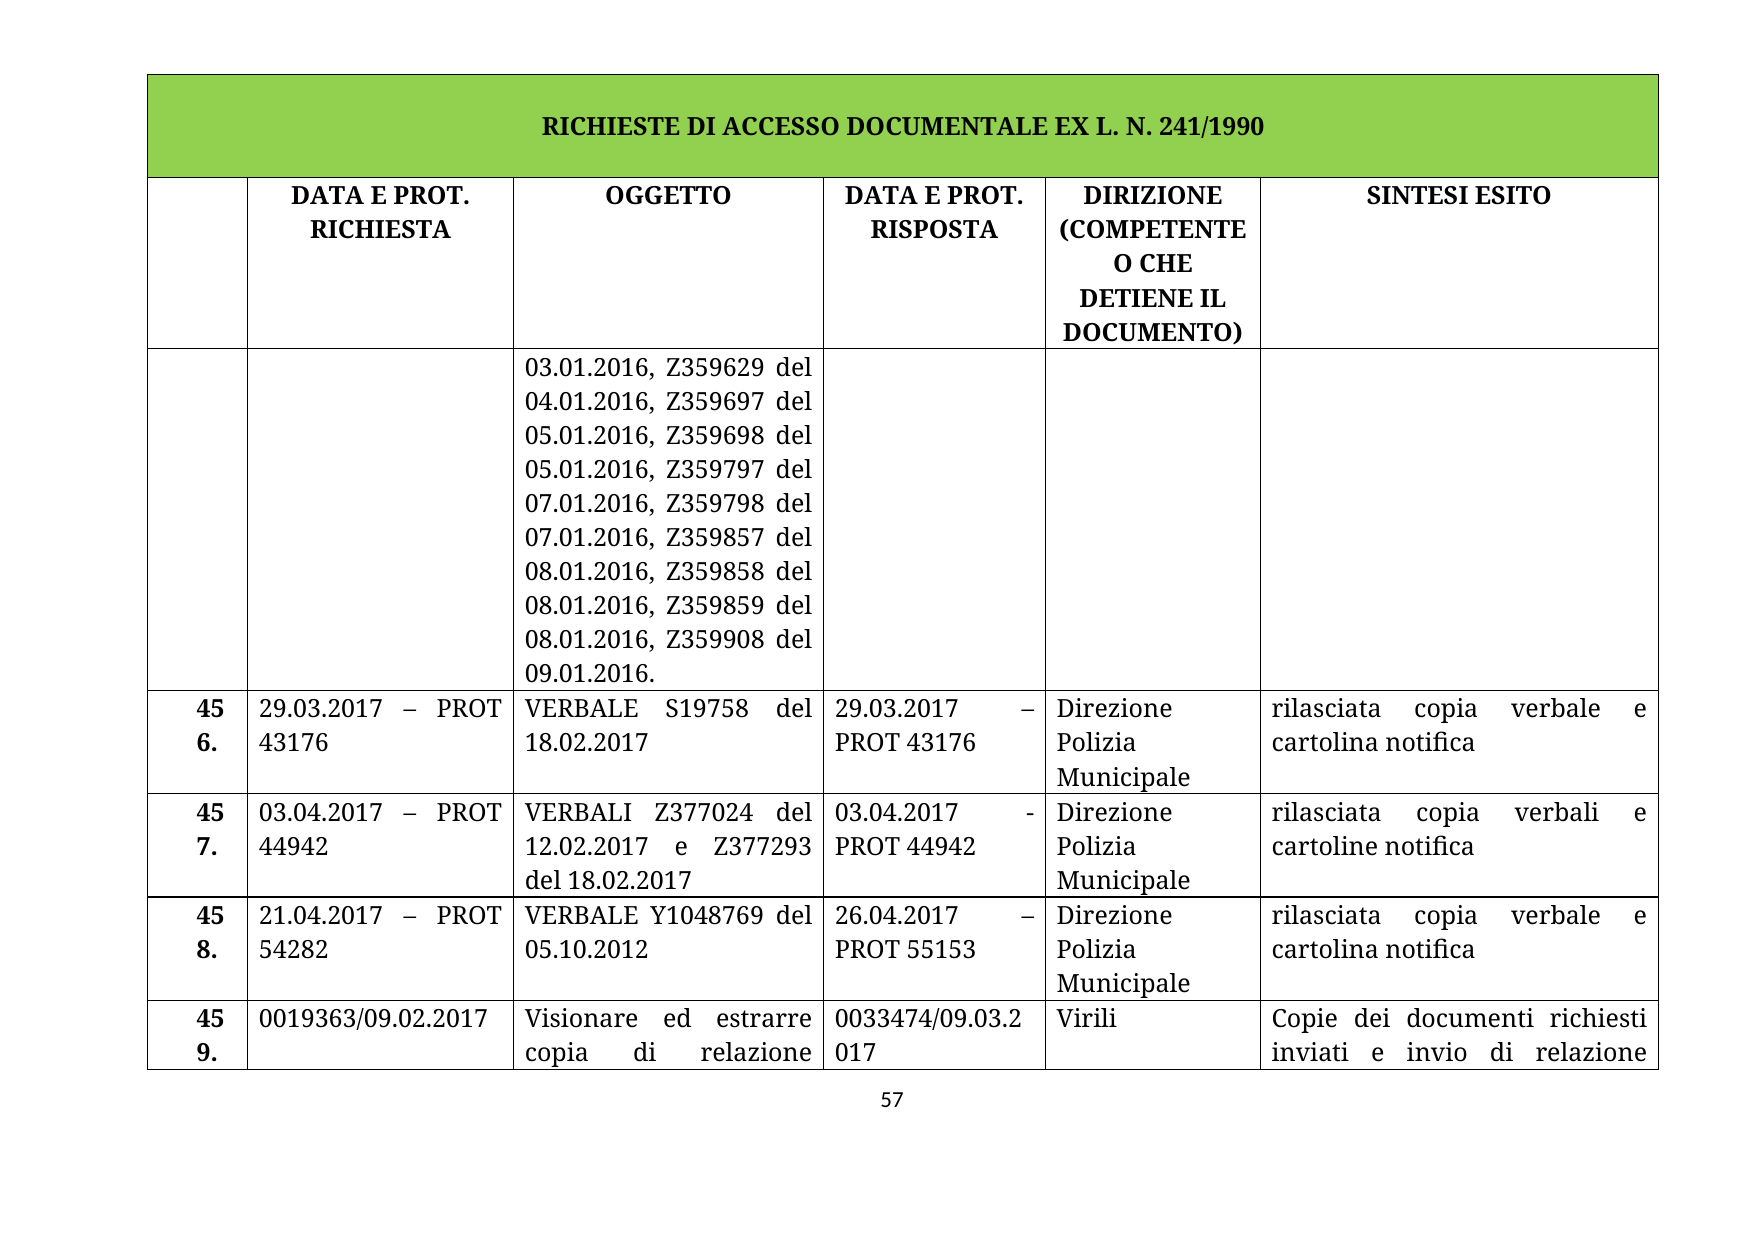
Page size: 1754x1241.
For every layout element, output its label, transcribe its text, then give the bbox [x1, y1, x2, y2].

table_cell DATA E PROT. RISPOSTA [824, 178, 1045, 348]
table_cell rilasciata copia verbale e cartolina notifica [1261, 898, 1658, 1000]
table_cell 26.04.2017 – PROT 55153 [824, 898, 1045, 1000]
table_cell 03.04.2017 – PROT 44942 [248, 794, 513, 896]
table_cell DIRIZIONE (COMPETENTE O CHE DETIENE IL DOCUMENTO) [1046, 178, 1260, 348]
table_cell [1261, 349, 1658, 690]
table_cell Virili [1046, 1001, 1260, 1069]
table_cell Copie dei documenti richiesti inviati e invio di relazione [1261, 1001, 1658, 1069]
table_cell [148, 1001, 247, 1069]
table_cell [148, 178, 247, 348]
table_cell VERBALE S19758 del 18.02.2017 [514, 691, 823, 793]
table_cell [148, 691, 247, 793]
table_cell Direzione Polizia Municipale [1046, 898, 1260, 1000]
table_cell Direzione Polizia Municipale [1046, 691, 1260, 793]
table_cell 0019363/09.02.2017 [248, 1001, 513, 1069]
table_cell rilasciata copia verbali e cartoline notifica [1261, 794, 1658, 896]
table_cell 03.04.2017 - PROT 44942 [824, 794, 1045, 896]
table_cell [248, 349, 513, 690]
table_cell 29.03.2017 – PROT 43176 [248, 691, 513, 793]
table_cell [1046, 349, 1260, 690]
table_cell [824, 349, 1045, 690]
table_cell 21.04.2017 – PROT 54282 [248, 898, 513, 1000]
table_cell [148, 349, 247, 690]
table_cell 0033474/09.03.2017 [824, 1001, 1045, 1069]
table_cell Direzione Polizia Municipale [1046, 794, 1260, 896]
table_cell [148, 794, 247, 896]
table_cell VERBALI Z377024 del 12.02.2017 e Z377293 del 18.02.2017 [514, 794, 823, 896]
table_header RICHIESTE DI ACCESSO DOCUMENTALE EX L. N. 241/1990 [148, 75, 1658, 177]
table_cell DATA E PROT. RICHIESTA [248, 178, 513, 348]
table_cell 29.03.2017 – PROT 43176 [824, 691, 1045, 793]
table_cell VERBALE Y1048769 del 05.10.2012 [514, 898, 823, 1000]
table_cell 03.01.2016, Z359629 del 04.01.2016, Z359697 del 05.01.2016, Z359698 del 05.01.2016, Z359797 del 07.01.2016, Z359798 del 07.01.2016, Z359857 del 08.01.2016, Z359858 del 08.01.2016, Z359859 del 08.01.2016, Z359908 del 09.01.2016. [514, 349, 823, 690]
table_cell OGGETTO [514, 178, 823, 348]
table_cell SINTESI ESITO [1261, 178, 1658, 348]
table_cell [148, 898, 247, 1000]
table_cell rilasciata copia verbale e cartolina notifica [1261, 691, 1658, 793]
table_cell Visionare ed estrarre copia di relazione [514, 1001, 823, 1069]
